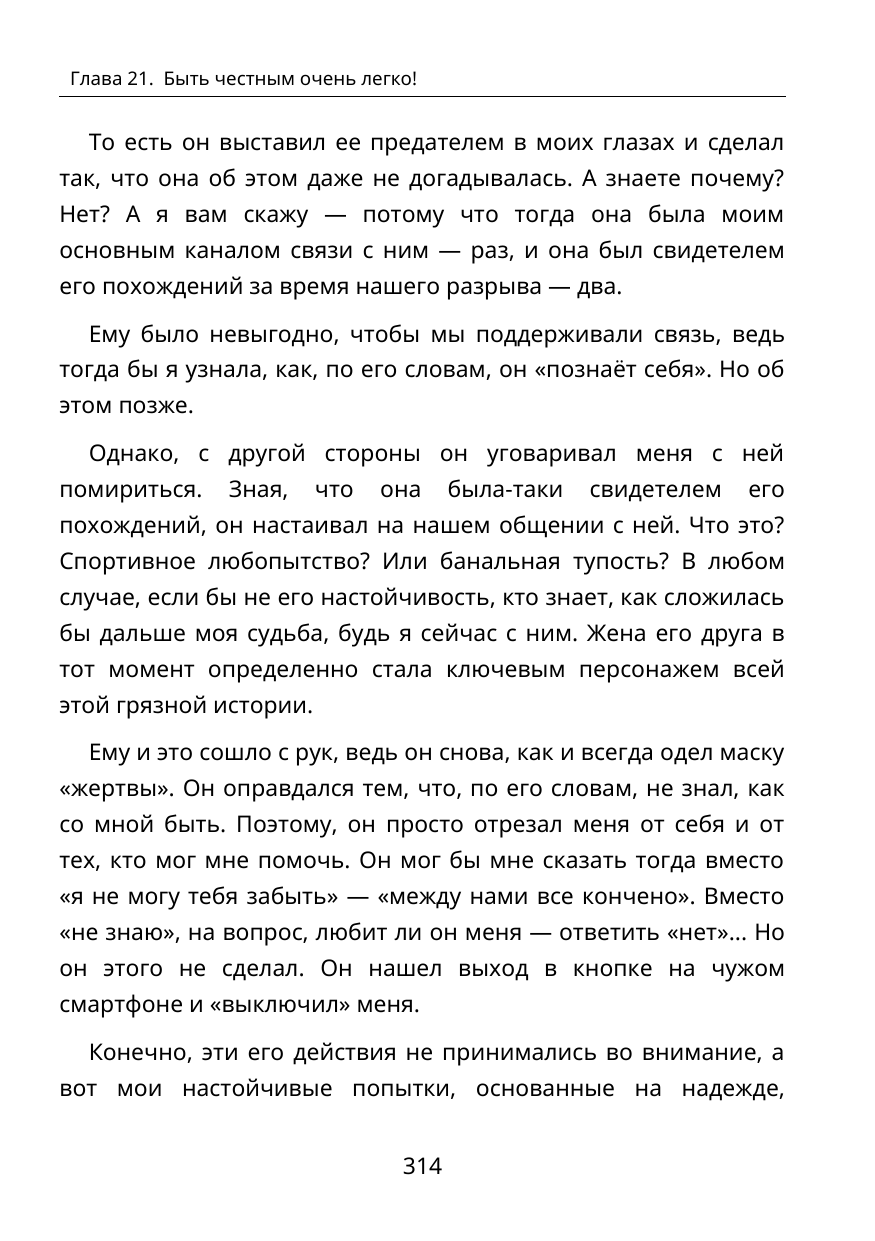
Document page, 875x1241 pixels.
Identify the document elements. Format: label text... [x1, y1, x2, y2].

text Конечно, эти его действия не принимались во внимание, а вот мои настойчивые попытки, основанные на надежде, [59, 1036, 786, 1103]
text Ему и это сошло с рук, ведь он снова, как и всегда одел маску «жертвы». Он оправдался тем, что, по его словам, не знал, как со мной быть. Поэтому, он просто отрезал меня от себя и от тех, кто мог мне помочь. Он мог бы мне сказать тогда вместо «я не могу тебя забыть» — «между нами все кончено». Вместо «не знаю», на вопрос, любит ли он меня — ответить «нет»... Но он этого не сделал. Он нашел выход в кнопке на чужом смартфоне и «выключил» меня. [59, 736, 786, 1019]
text То есть он выставил ее предателем в моих глазах и сделал так, что она об этом даже не догадывалась. А знаете почему? Нет? А я вам скажу — потому что тогда она была моим основным каналом связи с ним — раз, и она был свидетелем его похождений за время нашего разрыва — два. [59, 126, 786, 301]
text Однако, с другой стороны он уговаривал меня с ней помириться. Зная, что она была-таки свидетелем его похождений, он настаивал на нашем общении с ней. Что это? Спортивное любопытство? Или банальная тупость? В любом случае, если бы не его настойчивость, кто знает, как сложилась бы дальше моя судьба, будь я сейчас с ним. Жена его друга в тот момент определенно стала ключевым персонажем всей этой грязной истории. [59, 437, 786, 720]
text Ему было невыгодно, чтобы мы поддерживали связь, ведь тогда бы я узнала, как, по его словам, он «познаёт себя». Но об этом позже. [59, 317, 786, 421]
